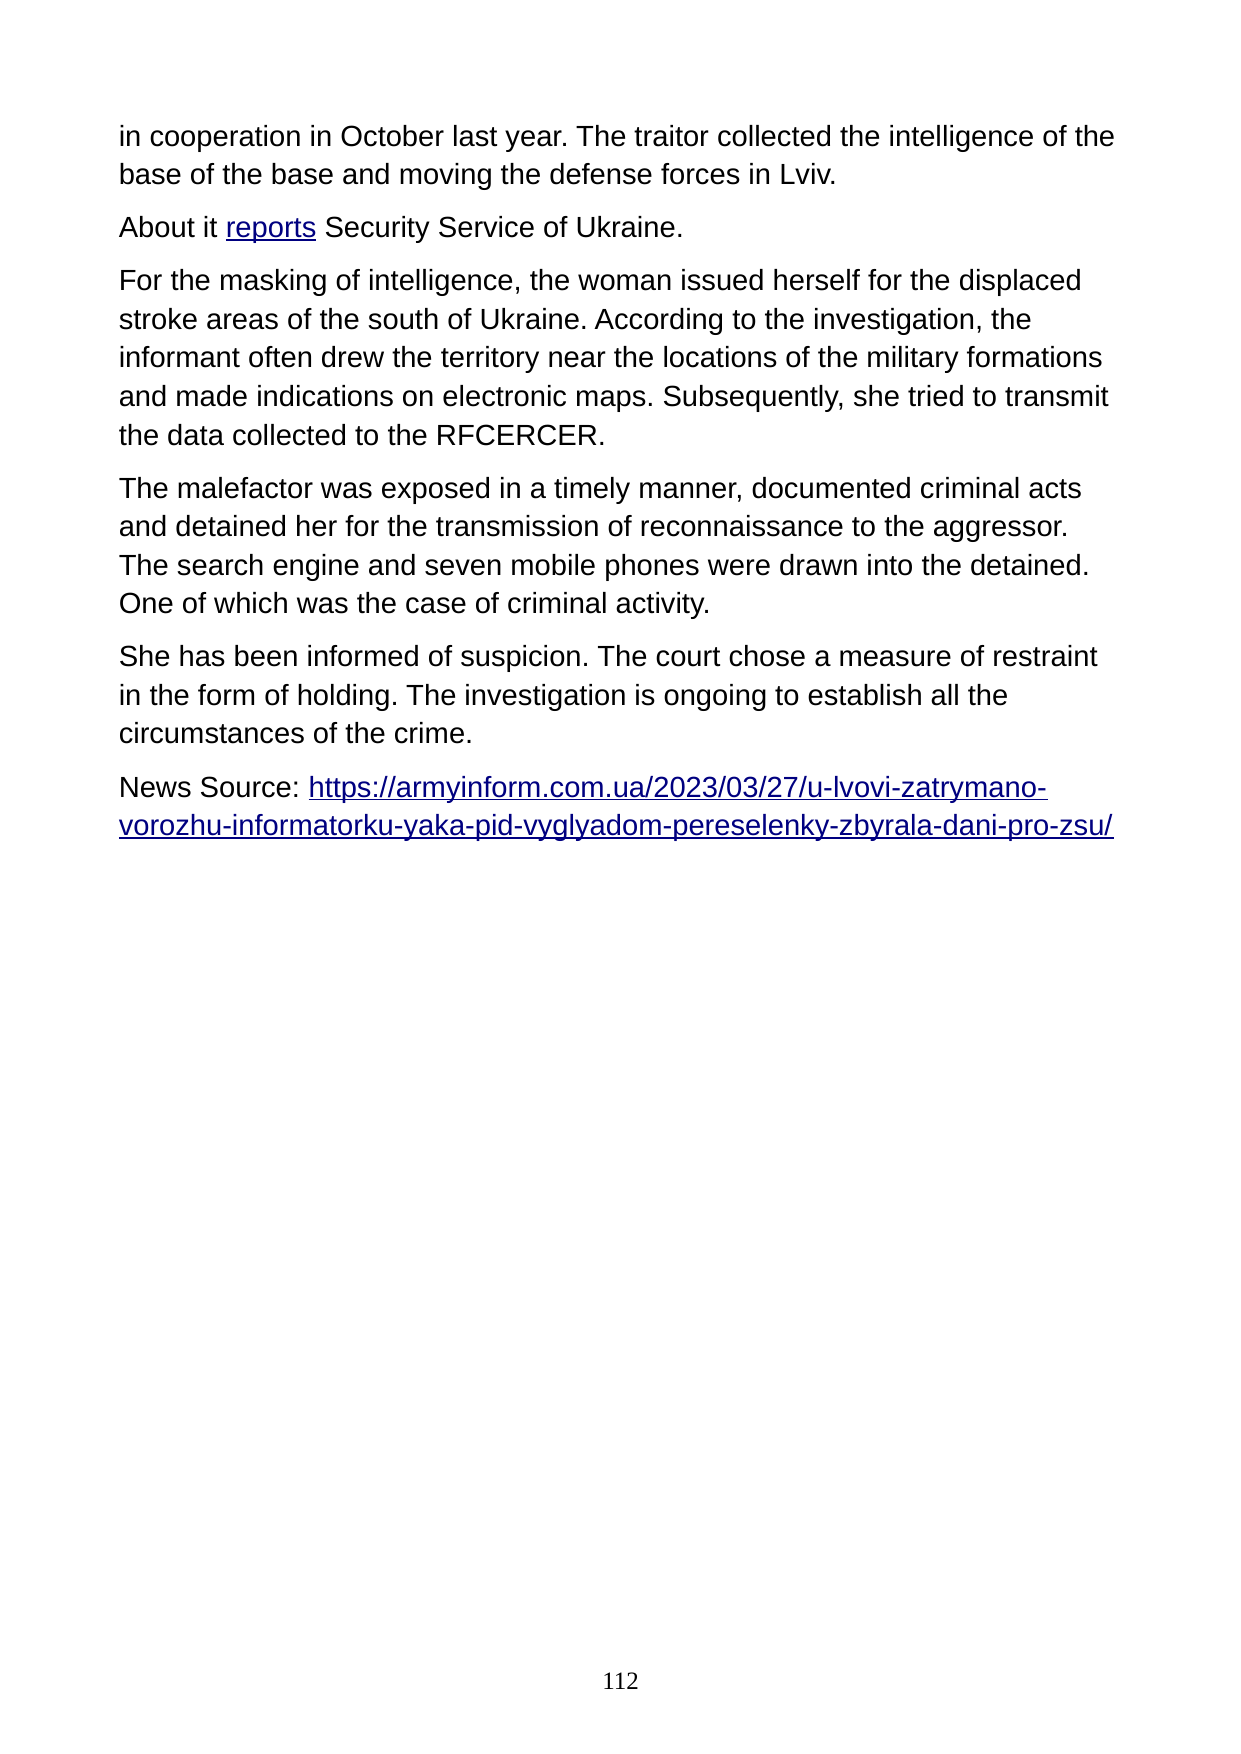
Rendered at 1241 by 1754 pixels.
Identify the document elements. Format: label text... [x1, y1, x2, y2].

text News Source: https://armyinform.com.ua/2023/03/27/u-lvovi-zatrymano-vorozhu-informatorku-yaka-pid-vyglyadom-pereselenky-zbyrala-dani-pro-zsu/ [118, 769, 1122, 842]
text For the masking of intelligence, the woman issued herself for the displaced stroke areas of the south of Ukraine. According to the investigation, the informant often drew the territory near the locations of the military formations and made indications on electronic maps. Subsequently, she tried to transmit the data collected to the RFCERCER. [118, 263, 1122, 451]
text About it reports Security Service of Ukraine. [118, 210, 1122, 244]
text The malefactor was exposed in a timely manner, documented criminal acts and detained her for the transmission of reconnaissance to the aggressor. The search engine and seven mobile phones were drawn into the detained. One of which was the case of criminal activity. [118, 471, 1122, 620]
text She has been informed of suspicion. The court chose a measure of restraint in the form of holding. The investigation is ongoing to establish all the circumstances of the crime. [118, 639, 1122, 750]
text in cooperation in October last year. The traitor collected the intelligence of the base of the base and moving the defense forces in Lviv. [118, 118, 1122, 191]
